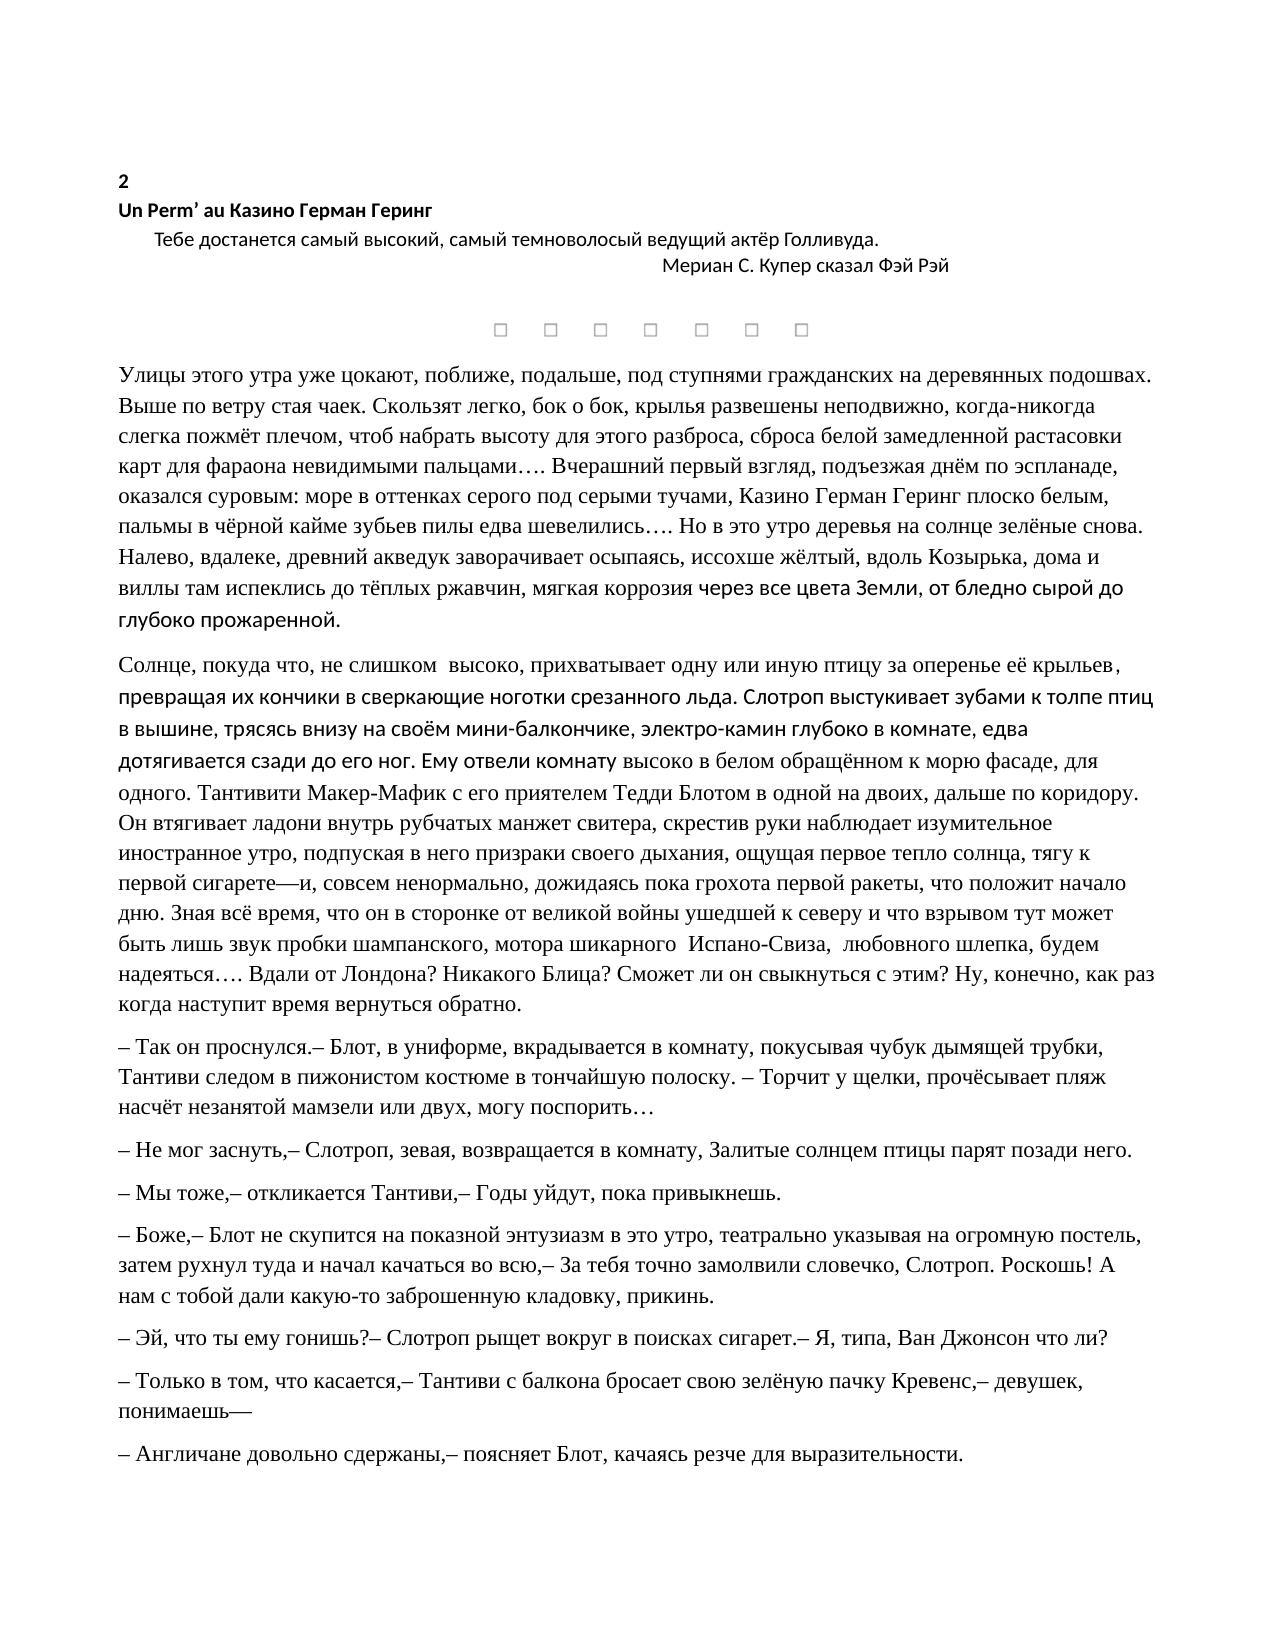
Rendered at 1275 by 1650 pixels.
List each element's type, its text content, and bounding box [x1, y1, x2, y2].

text – Только в том, что касается,– Тантиви с балкона бросает свою зелёную пачку Кревенс,– девушек, понимаешь— [118, 1367, 1157, 1424]
subtitle 2 [118, 168, 1157, 193]
text Солнце, покуда что, не слишком высоко, прихватывает одну или иную птицу за оперенье её крыльев, превращая их кончики в сверкающие ноготки срезанного льда. Слотроп выстукивает зубами к толпе птиц в вышине, трясясь внизу на своём мини-балкончике, электро-камин глубоко в комнате, едва дотягивается сзади до его ног. Ему отвели комнату высоко в белом обращённом к морю фасаде, для одного. Тантивити Макер-Мафик с его приятелем Тедди Блотом в одной на двоих, дальше по коридору. Он втягивает ладони внутрь рубчатых манжет свитера, скрестив руки наблюдает изумительное иностранное утро, подпуская в него призраки своего дыхания, ощущая первое тепло солнца, тягу к первой сигарете—и, совсем ненормально, дожидаясь пока грохота первой ракеты, что положит начало дню. Зная всё время, что он в сторонке от великой войны ушедшей к северу и что взрывом тут может быть лишь звук пробки шампанского, мотора шикарного Испано-Свиза, любовного шлепка, будем надеяться…. Вдали от Лондона? Никакого Блица? Сможет ли он свыкнуться с этим? Ну, конечно, как раз когда наступит время вернуться обратно. [118, 650, 1157, 1016]
subtitle Un Perm’ au Казино Герман Геринг [118, 197, 1157, 223]
text – Так он проснулся.– Блот, в униформе, вкрадывается в комнату, покусывая чубук дымящей трубки, Тантиви следом в пижонистом костюме в тончайшую полоску. – Торчит у щелки, прочёсывает пляж насчёт незанятой мамзели или двух, могу поспорить… [118, 1033, 1157, 1119]
text – Англичане довольно сдержаны,– поясняет Блот, качаясь резче для выразительности. [118, 1440, 1157, 1466]
text – Не мог заснуть,– Слотроп, зевая, возвращается в комнату, Залитые солнцем птицы парят позади него. [118, 1136, 1157, 1162]
text Мериан С. Купер сказал Фэй Рэй [118, 252, 1157, 277]
text Тебе достанется самый высокий, самый темноволосый ведущий актёр Голливуда. [118, 226, 1157, 252]
text – Эй, что ты ему гонишь?– Слотроп рыщет вокруг в поисках сигарет.– Я, типа, Ван Джонсон что ли? [118, 1324, 1157, 1351]
text – Боже,– Блот не скупится на показной энтузиазм в это утро, театрально указывая на огромную постель, затем рухнул туда и начал качаться во всю,– За тебя точно замолвили словечко, Слотроп. Роскошь! А нам с тобой дали какую-то заброшенную кладовку, прикинь. [118, 1221, 1157, 1308]
picture [118, 302, 1157, 358]
text Улицы этого утра уже цокают, поближе, подальше, под ступнями гражданских на деревянных подошвах. Выше по ветру стая чаек. Скользят легко, бок о бок, крылья развешены неподвижно, когда-никогда слегка пожмёт плечом, чтоб набрать высоту для этого разброса, сброса белой замедленной растасовки карт для фараона невидимыми пальцами…. Вчерашний первый взгляд, подъезжая днём по эспланаде, оказался суровым: море в оттенках серого под серыми тучами, Казино Герман Геринг плоско белым, пальмы в чёрной кайме зубьев пилы едва шевелились…. Но в это утро деревья на солнце зелёные снова. Налево, вдалеке, древний акведук заворачивает осыпаясь, иссохше жёлтый, вдоль Козырька, дома и виллы там испеклись до тёплых ржавчин, мягкая коррозия через все цвета Земли, от бледно сырой до глубоко прожаренной. [118, 358, 1157, 633]
text – Мы тоже,– откликается Тантиви,– Годы уйдут, пока привыкнешь. [118, 1178, 1157, 1205]
